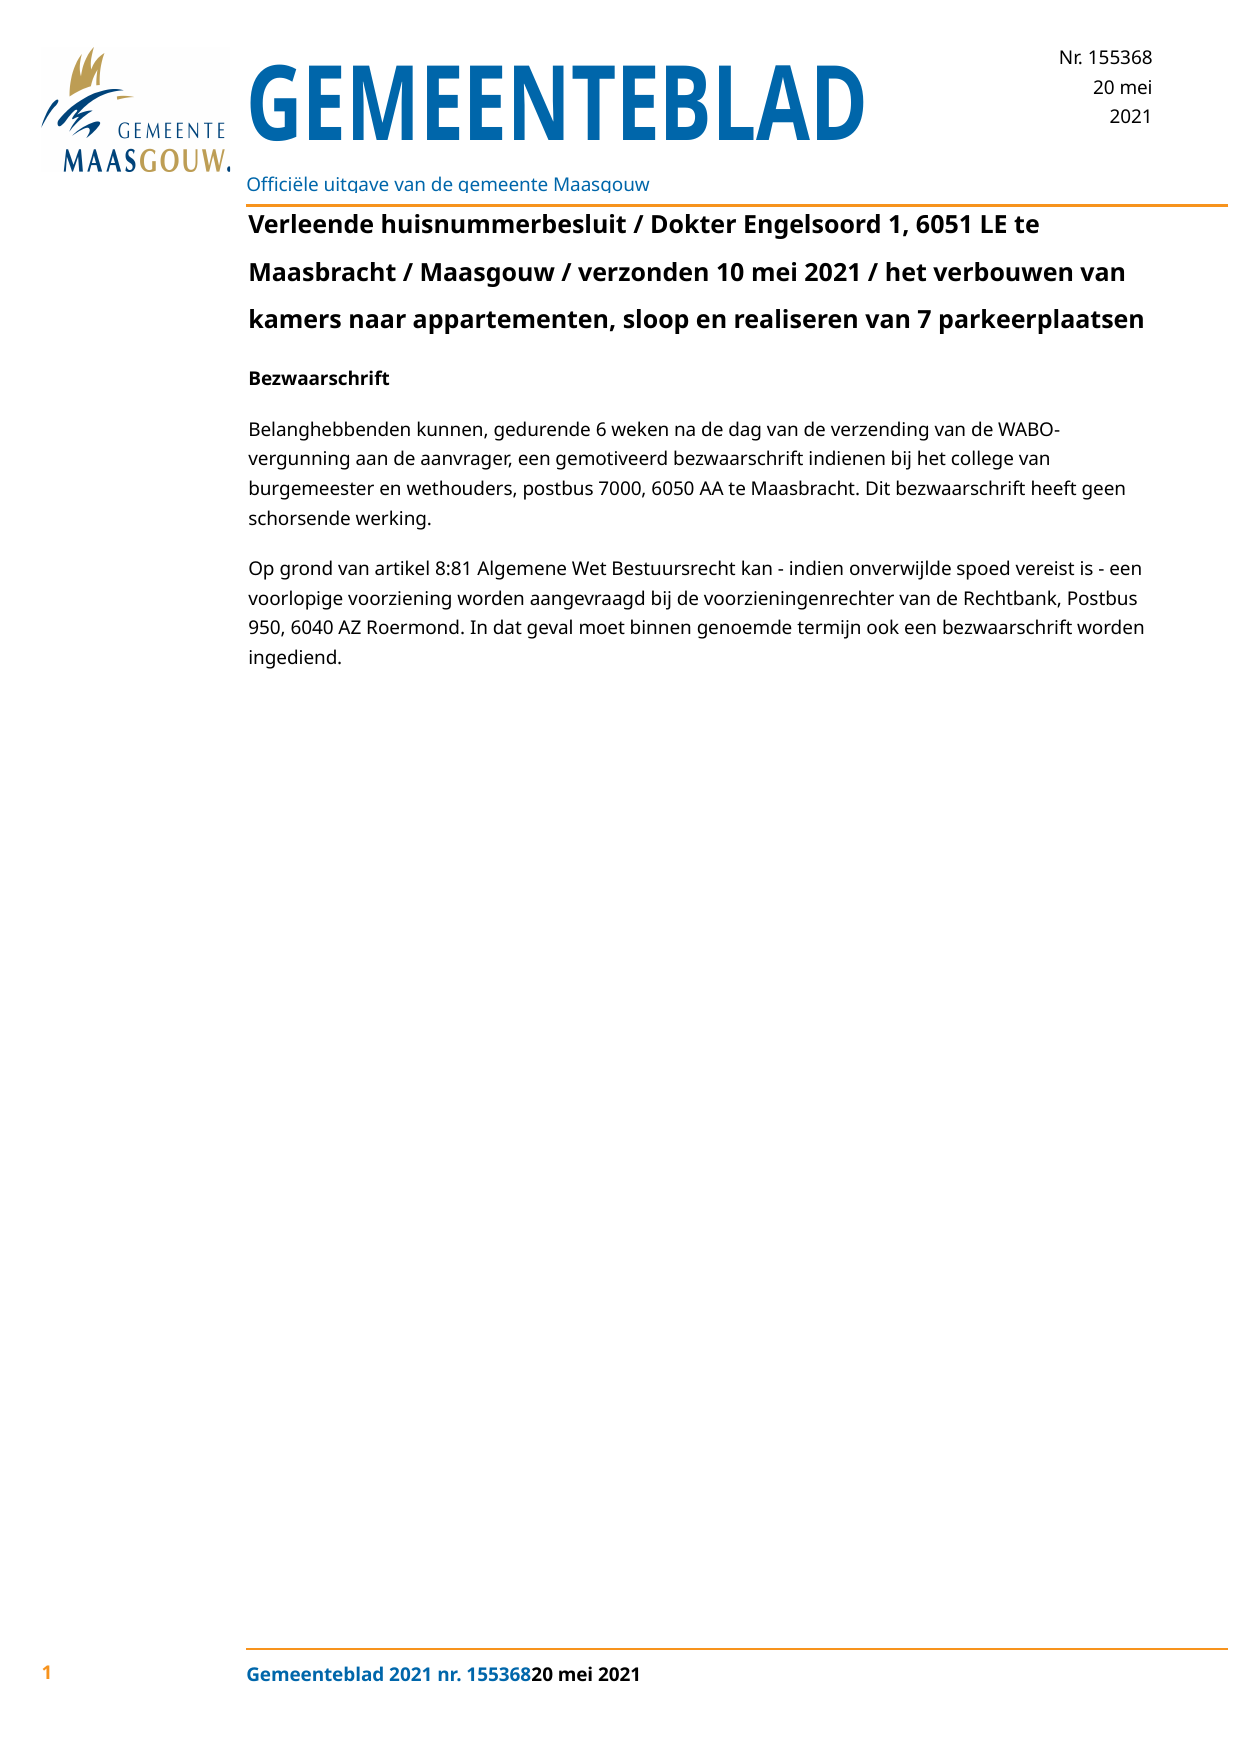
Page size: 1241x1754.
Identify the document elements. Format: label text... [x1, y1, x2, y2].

text Op grond van artikel 8:81 Algemene Wet Bestuursrecht kan - indien onverwijlde spoed vereist is - een voorlopige voorziening worden aangevraagd bij de voorzieningenrechter van de Rechtbank, Postbus 950, 6040 AZ Roermond. In dat geval moet binnen genoemde termijn ook een bezwaarschrift worden ingediend. [248, 555, 1152, 669]
picture [41, 47, 231, 172]
text Belanghebbenden kunnen, gedurende 6 weken na de dag van de verzending van de WABO-vergunning aan de aanvrager, een gemotiveerd bezwaarschrift indienen bij het college van burgemeester en wethouders, postbus 7000, 6050 AA te Maasbracht. Dit bezwaarschrift heeft geen schorsende werking. [248, 416, 1152, 530]
text Verleende huisnummerbesluit / Dokter Engelsoord 1, 6051 LE te Maasbracht / Maasgouw / verzonden 10 mei 2021 / het verbouwen van kamers naar appartementen, sloop en realiseren van 7 parkeerplaatsen [248, 207, 1152, 336]
text Bezwaarschrift [248, 366, 1152, 391]
